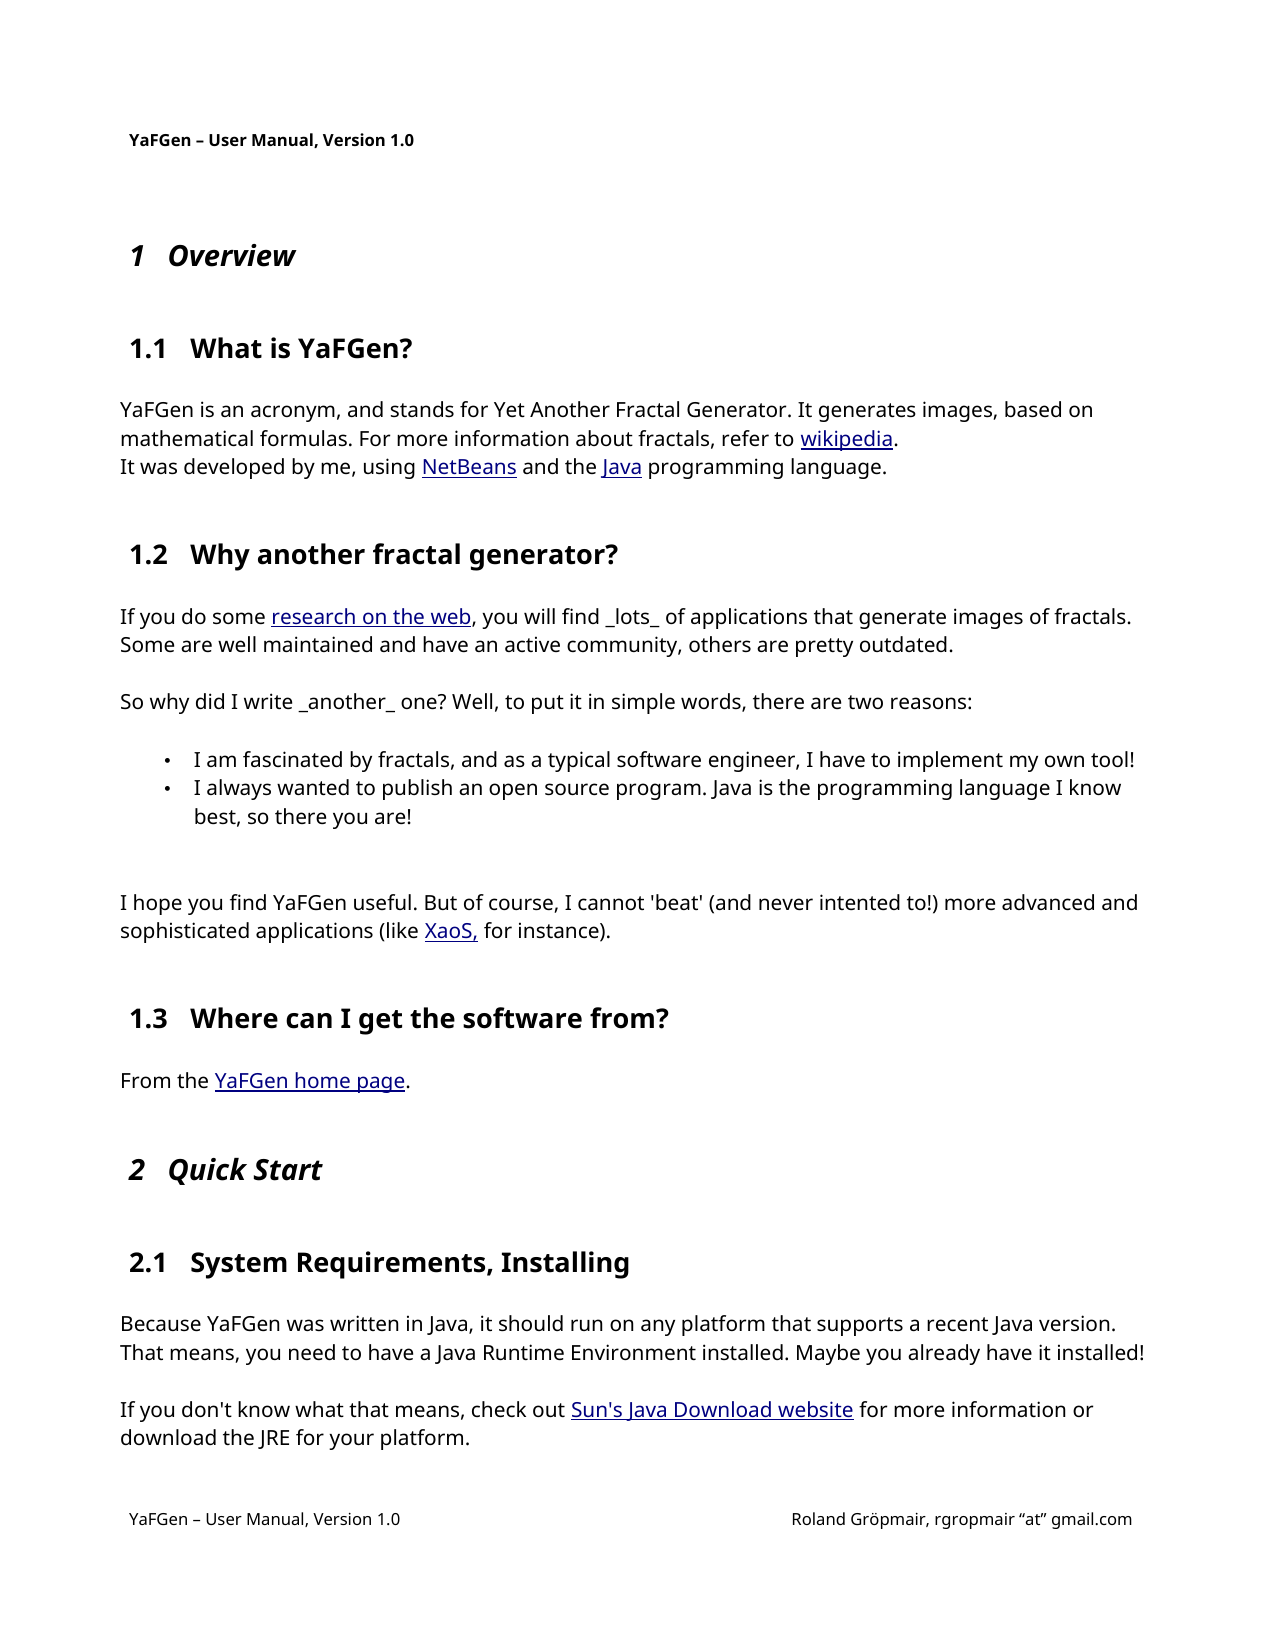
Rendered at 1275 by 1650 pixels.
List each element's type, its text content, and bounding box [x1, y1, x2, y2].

subtitle Where can I get the software from? [129, 999, 1146, 1036]
subtitle System Requirements, Installing [129, 1243, 1146, 1280]
subtitle Quick Start [129, 1149, 1146, 1188]
subtitle What is YaFGen? [129, 329, 1146, 366]
text I hope you find YaFGen useful. But of course, I cannot 'beat' (and never intented to!) more advanced and sophisticated applications (like XaoS, for instance). [120, 860, 1155, 945]
list I always wanted to publish an open source program. Java is the programming language I know best, so there you are! [164, 773, 1155, 830]
text Because YaFGen was written in Java, it should run on any platform that supports a recent Java version. That means, you need to have a Java Runtime Environment installed. Maybe you already have it installed! If you don't know what that means, check out Sun's Java Download website for more information or download the JRE for your platform. [120, 1309, 1155, 1452]
list I am fascinated by fractals, and as a typical software engineer, I have to implement my own tool! [164, 745, 1155, 773]
subtitle Overview [129, 235, 1146, 275]
subtitle Why another fractal generator? [129, 535, 1146, 572]
text From the YaFGen home page. [120, 1066, 1155, 1094]
text If you do some research on the web, you will find _lots_ of applications that generate images of fractals. Some are well maintained and have an active community, others are pretty outdated. So why did I write _another_ one? Well, to put it in simple words, there are two reasons: [120, 602, 1155, 716]
text YaFGen is an acronym, and stands for Yet Another Fractal Generator. It generates images, based on mathematical formulas. For more information about fractals, refer to wikipedia. It was developed by me, using NetBeans and the Java programming language. [120, 396, 1155, 481]
